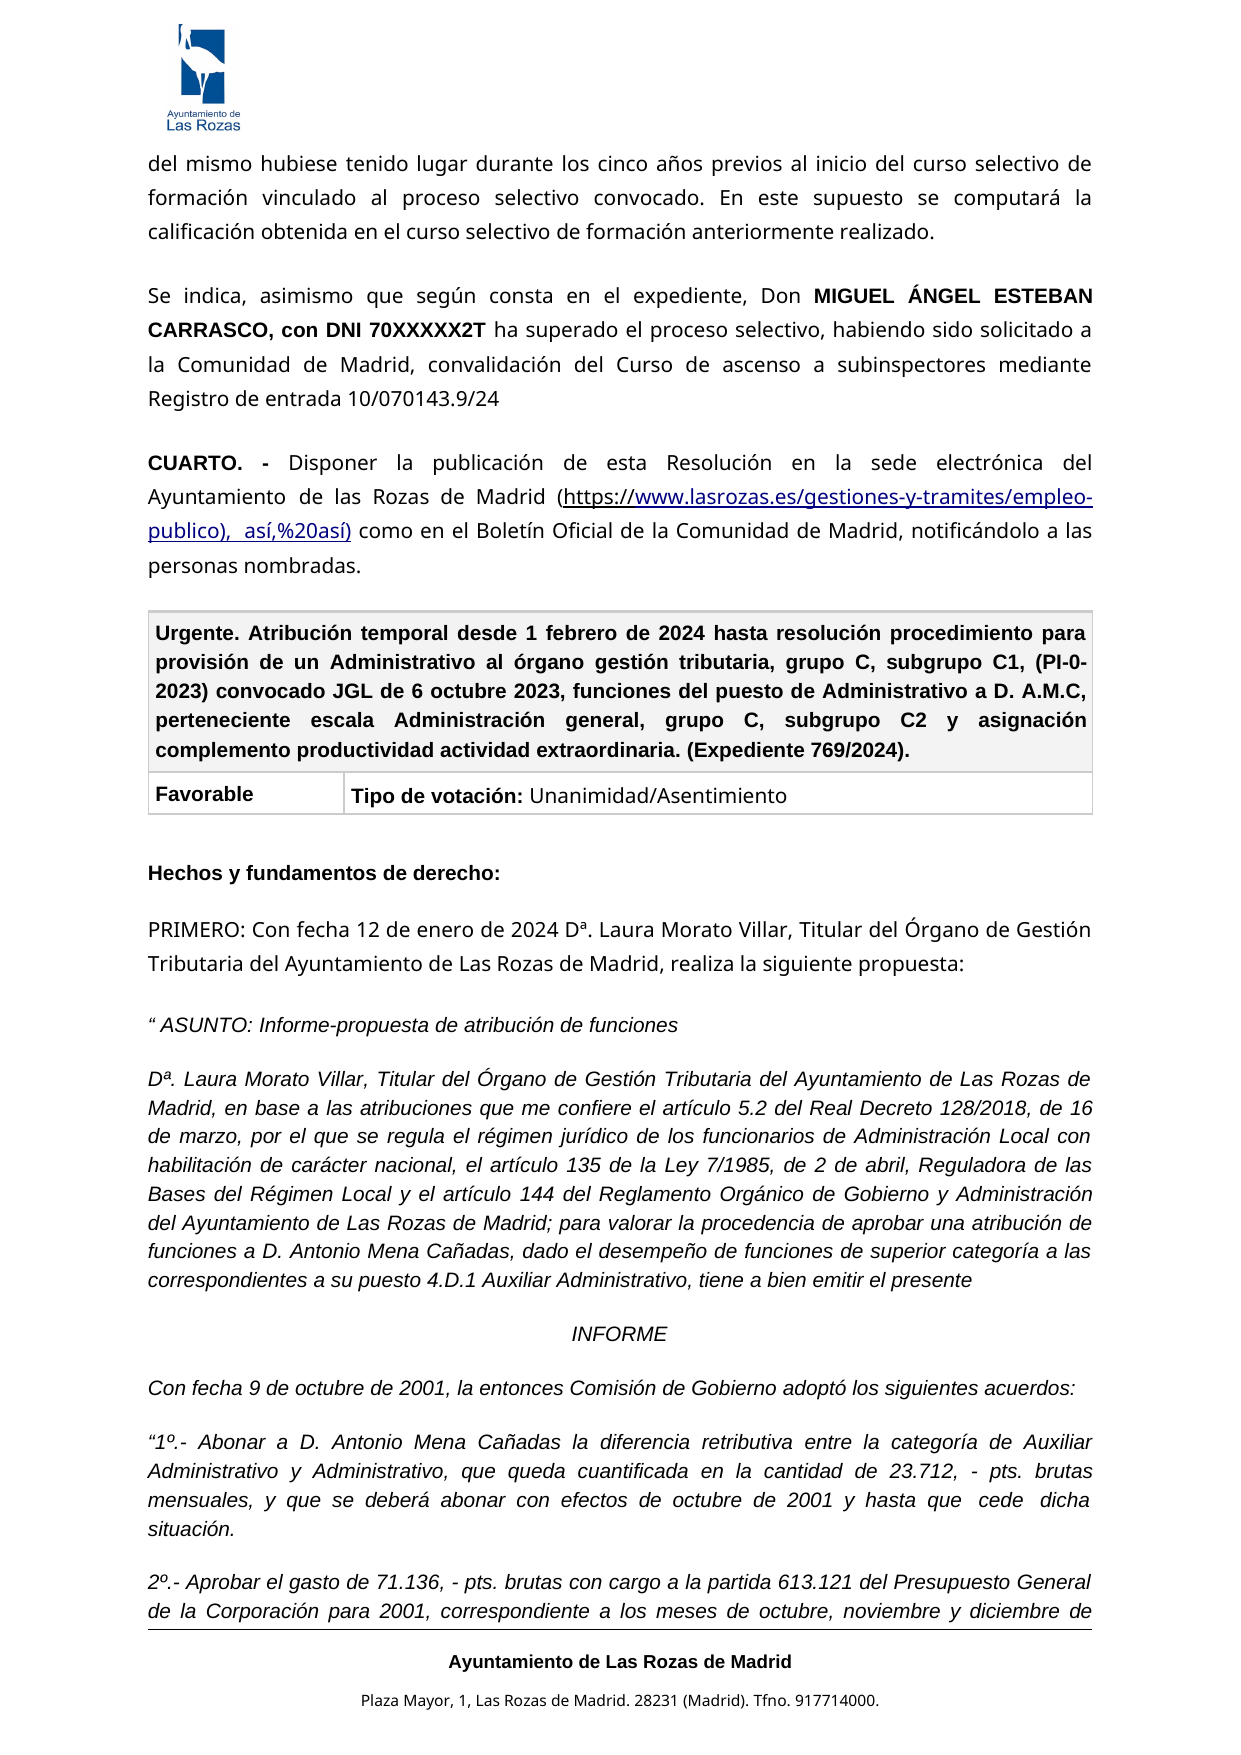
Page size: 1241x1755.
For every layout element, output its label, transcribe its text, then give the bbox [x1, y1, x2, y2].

text CUARTO. - Disponer la publicación de esta Resolución en la sede electrónica del Ayuntamiento de las Rozas de Madrid (https://www.lasrozas.es/gestiones-y-tramites/empleo-publico), así,%20así) como en el Boletín Oficial de la Comunidad de Madrid, notificándolo a las personas nombradas. [148, 448, 1093, 579]
text Dª. Laura Morato Villar, Titular del Órgano de Gestión Tributaria del Ayuntamiento de Las Rozas de Madrid, en base a las atribuciones que me confiere el artículo 5.2 del Real Decreto 128/2018, de 16 de marzo, por el que se regula el régimen jurídico de los funcionarios de Administración Local con habilitación de carácter nacional, el artículo 135 de la Ley 7/1985, de 2 de abril, Reguladora de las Bases del Régimen Local y el artículo 144 del Reglamento Orgánico de Gobierno y Administración del Ayuntamiento de Las Rozas de Madrid; para valorar la procedencia de aprobar una atribución de funciones a D. Antonio Mena Cañadas, dado el desempeño de funciones de superior categoría a las correspondientes a su puesto 4.D.1 Auxiliar Administrativo, tiene a bien emitir el presente [148, 1067, 1093, 1292]
text “1º.- Abonar a D. Antonio Mena Cañadas la diferencia retributiva entre la categoría de Auxiliar Administrativo y Administrativo, que queda cuantificada en la cantidad de 23.712, - pts. brutas mensuales, y que se deberá abonar con efectos de octubre de 2001 y hasta que cede dicha situación. [148, 1430, 1093, 1540]
text INFORME [264, 1322, 977, 1346]
table_cell Favorable [149, 773, 343, 813]
text Con fecha 9 de octubre de 2001, la entonces Comisión de Gobierno adoptó los siguientes acuerdos: [148, 1376, 1105, 1400]
text 2º.- Aprobar el gasto de 71.136, - pts. brutas con cargo a la partida 613.121 del Presupuesto General de la Corporación para 2001, correspondiente a los meses de octubre, noviembre y diciembre de [148, 1570, 1093, 1623]
text del mismo hubiese tenido lugar durante los cinco años previos al inicio del curso selectivo de formación vinculado al proceso selectivo convocado. En este supuesto se computará la calificación obtenida en el curso selectivo de formación anteriormente realizado. [148, 149, 1093, 246]
text “ ASUNTO: Informe-propuesta de atribución de funciones [148, 1013, 1105, 1037]
table_header Urgente. Atribución temporal desde 1 febrero de 2024 hasta resolución procedimiento para provisión de un Administrativo al órgano gestión tributaria, grupo C, subgrupo C1, (PI-0- 2023) convocado JGL de 6 octubre 2023, funciones del puesto de Administrativo a D. A.M.C, perteneciente escala Administración general, grupo C, subgrupo C2 y asignación complemento productividad actividad extraordinaria. (Expediente 769/2024). [149, 613, 1092, 771]
text Se indica, asimismo que según consta en el expediente, Don MIGUEL ÁNGEL ESTEBAN CARRASCO, con DNI 70XXXXX2T ha superado el proceso selectivo, habiendo sido solicitado a la Comunidad de Madrid, convalidación del Curso de ascenso a subinspectores mediante Registro de entrada 10/070143.9/24 [148, 281, 1093, 412]
text PRIMERO: Con fecha 12 de enero de 2024 Dª. Laura Morato Villar, Titular del Órgano de Gestión Tributaria del Ayuntamiento de Las Rozas de Madrid, realiza la siguiente propuesta: [148, 915, 1093, 978]
table_cell Tipo de votación: Unanimidad/Asentimiento [345, 773, 1092, 813]
subtitle Hechos y fundamentos de derecho: [148, 861, 1105, 885]
